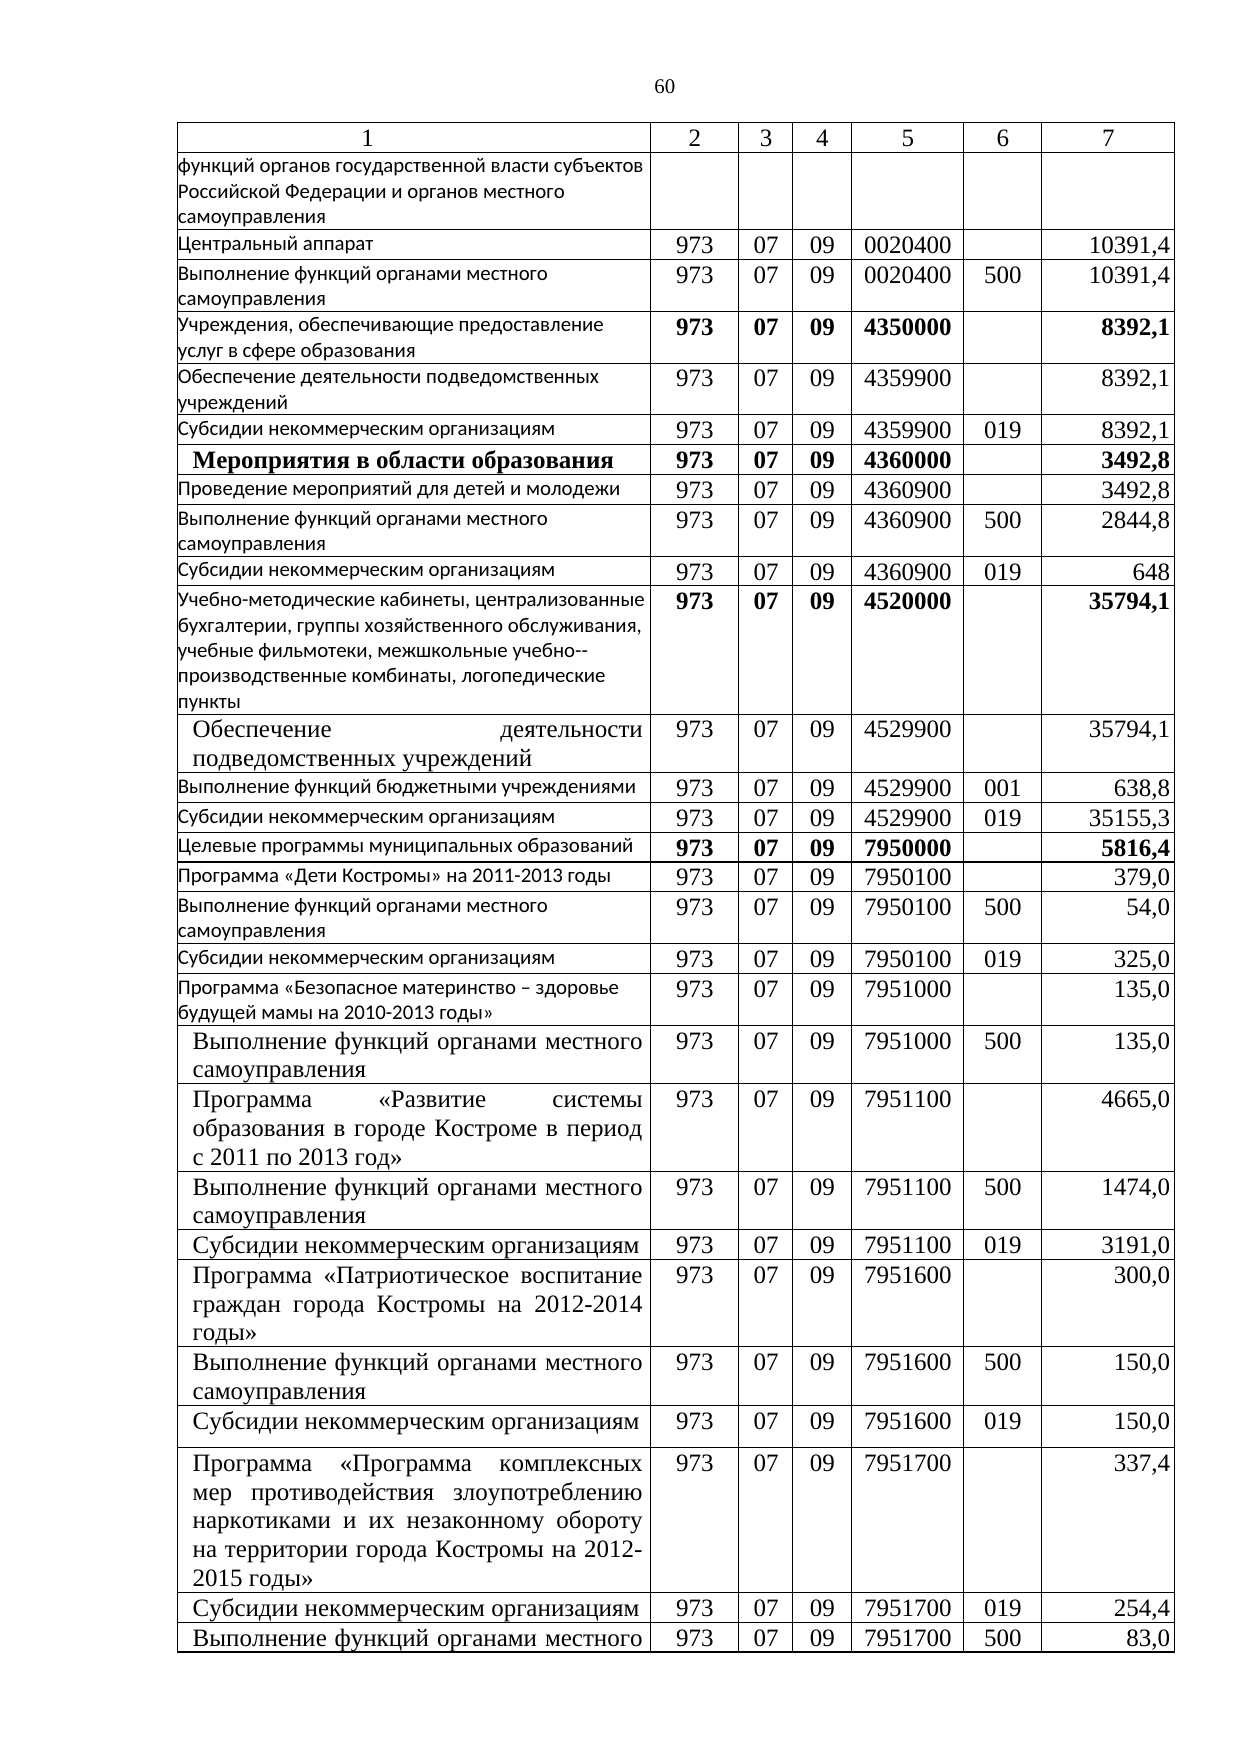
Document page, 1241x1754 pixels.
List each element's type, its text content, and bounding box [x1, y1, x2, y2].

table_cell [964, 1448, 1041, 1592]
table_cell [793, 153, 851, 229]
table_cell Учебно-методические кабинеты, централизованные бухгалтерии, группы хозяйственного обслуживания, учебные фильмотеки, межшкольные учебно--производственные комбинаты, логопедические пункты [178, 586, 650, 713]
table_cell [852, 153, 963, 229]
table_cell [1175, 311, 1211, 362]
table_cell [1175, 1447, 1211, 1592]
table_cell 07 [739, 1230, 792, 1259]
table_cell 07 [739, 505, 792, 556]
table_cell 09 [793, 505, 851, 556]
table_cell 638,8 [1042, 773, 1174, 802]
table_cell 07 [739, 557, 792, 585]
table_cell Мероприятия в области образования [178, 445, 650, 474]
table_cell 09 [793, 230, 851, 259]
table_cell [1175, 1171, 1211, 1229]
table_cell [1175, 973, 1211, 1025]
table_cell Программа «Безопасное материнство – здоровье будущей мамы на 2010-2013 годы» [178, 974, 650, 1025]
table_cell Субсидии некоммерческим организациям [178, 1593, 650, 1622]
table_cell 35794,1 [1042, 586, 1174, 713]
table_cell [1175, 832, 1211, 861]
table_cell 2844,8 [1042, 505, 1174, 556]
table_cell 4350000 [852, 312, 963, 362]
table_cell 07 [739, 1260, 792, 1346]
table_cell 09 [793, 1448, 851, 1592]
table_cell 8392,1 [1042, 415, 1174, 444]
table_cell 3191,0 [1042, 1230, 1174, 1259]
table_cell [1175, 444, 1211, 474]
table_cell 973 [651, 1084, 738, 1171]
table_header 6 [964, 123, 1041, 152]
table_cell 07 [739, 1406, 792, 1447]
table_cell 7951700 [852, 1593, 963, 1622]
table_cell 09 [793, 1593, 851, 1622]
table_cell Выполнение функций органами местного самоуправления [178, 505, 650, 556]
table_cell [1175, 1025, 1211, 1083]
table_cell [964, 475, 1041, 504]
table_cell 500 [964, 260, 1041, 311]
table_cell 09 [793, 944, 851, 973]
table_cell 07 [739, 1172, 792, 1229]
table_cell 10391,4 [1042, 230, 1174, 259]
table_cell Субсидии некоммерческим организациям [178, 557, 650, 585]
table_cell 7951100 [852, 1172, 963, 1229]
table_header 4 [793, 123, 851, 152]
table_cell 300,0 [1042, 1260, 1174, 1346]
table_cell [964, 715, 1041, 772]
table_cell 973 [651, 1026, 738, 1083]
table_cell [739, 153, 792, 229]
table_cell [964, 1084, 1041, 1171]
table_cell [1175, 474, 1211, 504]
table_header 1 [178, 123, 650, 152]
table_cell [1175, 152, 1211, 229]
table_cell 019 [964, 1230, 1041, 1259]
table_cell 7951700 [852, 1623, 963, 1651]
table_cell 4360000 [852, 445, 963, 474]
table_cell 07 [739, 1026, 792, 1083]
table_cell Выполнение функций органами местного самоуправления [178, 1172, 650, 1229]
table_cell Выполнение функций бюджетными учреждениями [178, 773, 650, 802]
table_cell 019 [964, 1406, 1041, 1447]
table_cell Программа «Развитие системы образования в городе Костроме в период с 2011 по 2013 год» [178, 1084, 650, 1171]
table_cell 09 [793, 863, 851, 891]
table_cell [651, 153, 738, 229]
table_cell [964, 833, 1041, 861]
table_cell [1175, 363, 1211, 414]
table_cell [1175, 556, 1211, 585]
table_cell 7951600 [852, 1347, 963, 1405]
table_cell 8392,1 [1042, 312, 1174, 362]
table_cell 500 [964, 505, 1041, 556]
table_cell [1175, 772, 1211, 802]
table_cell 1474,0 [1042, 1172, 1174, 1229]
table_cell 09 [793, 1230, 851, 1259]
table_cell Целевые программы муниципальных образований [178, 833, 650, 861]
table_cell 07 [739, 1084, 792, 1171]
table_cell 7950100 [852, 892, 963, 943]
table_cell 07 [739, 1448, 792, 1592]
table_cell 019 [964, 944, 1041, 973]
table_cell 07 [739, 803, 792, 832]
table_cell Субсидии некоммерческим организациям [178, 944, 650, 973]
table_header 5 [852, 123, 963, 152]
table_cell 150,0 [1042, 1347, 1174, 1405]
table_cell 500 [964, 892, 1041, 943]
table_cell Выполнение функций органами местного самоуправления [178, 1347, 650, 1405]
table_cell 07 [739, 974, 792, 1025]
table_cell [1175, 943, 1211, 973]
table_cell [964, 586, 1041, 713]
table_cell [964, 230, 1041, 259]
table_cell 973 [651, 1623, 738, 1651]
table_cell [1175, 891, 1211, 943]
table_cell [1175, 714, 1211, 772]
table_cell 973 [651, 586, 738, 713]
table_cell [1175, 229, 1211, 259]
table_cell 09 [793, 1260, 851, 1346]
table_cell 7950000 [852, 833, 963, 861]
table_cell [1175, 1622, 1211, 1651]
table_cell 4665,0 [1042, 1084, 1174, 1171]
table_header 2 [651, 123, 738, 152]
table_cell 7951000 [852, 974, 963, 1025]
table_cell 973 [651, 1406, 738, 1447]
table_cell 973 [651, 773, 738, 802]
table_cell 973 [651, 364, 738, 414]
table_cell 07 [739, 1623, 792, 1651]
table_cell 7951600 [852, 1406, 963, 1447]
table_cell 07 [739, 364, 792, 414]
table_cell 973 [651, 1347, 738, 1405]
table_cell 973 [651, 557, 738, 585]
table_cell 07 [739, 260, 792, 311]
table_cell [1175, 504, 1211, 556]
table_cell 09 [793, 415, 851, 444]
table_cell [1175, 585, 1211, 713]
table_cell 07 [739, 312, 792, 362]
table_header 7 [1042, 123, 1174, 152]
table_header 3 [739, 123, 792, 152]
table_cell [964, 1260, 1041, 1346]
table_cell 3492,8 [1042, 475, 1174, 504]
table_cell Выполнение функций органами местного [178, 1623, 650, 1651]
table_cell Учреждения, обеспечивающие предоставление услуг в сфере образования [178, 312, 650, 362]
table_cell 500 [964, 1347, 1041, 1405]
table_cell 019 [964, 1593, 1041, 1622]
table_cell Программа «Программа комплексных мер противодействия злоупотреблению наркотиками и их незаконному обороту на территории города Костромы на 2012-2015 годы» [178, 1448, 650, 1592]
table_cell 7951100 [852, 1084, 963, 1171]
table_cell 07 [739, 892, 792, 943]
table_cell 973 [651, 260, 738, 311]
table_cell 09 [793, 715, 851, 772]
table_cell [1175, 414, 1211, 444]
table_cell Центральный аппарат [178, 230, 650, 259]
table_header [1175, 122, 1211, 152]
table_cell 4529900 [852, 773, 963, 802]
table_cell 35155,3 [1042, 803, 1174, 832]
table_cell 4360900 [852, 557, 963, 585]
table_cell 973 [651, 1593, 738, 1622]
table_cell [1175, 802, 1211, 832]
table_cell 10391,4 [1042, 260, 1174, 311]
table_cell 019 [964, 415, 1041, 444]
table_cell 7951100 [852, 1230, 963, 1259]
table_cell 379,0 [1042, 863, 1174, 891]
table_cell [1175, 1346, 1211, 1405]
table_cell 07 [739, 586, 792, 713]
table_cell 09 [793, 1347, 851, 1405]
table_cell 07 [739, 715, 792, 772]
table_cell 973 [651, 1260, 738, 1346]
table_cell 4359900 [852, 415, 963, 444]
table_cell 973 [651, 1448, 738, 1592]
table_cell 0020400 [852, 230, 963, 259]
table_cell 07 [739, 773, 792, 802]
table_cell [1175, 1592, 1211, 1622]
table_cell 07 [739, 863, 792, 891]
table_cell 973 [651, 312, 738, 362]
table_cell 09 [793, 1084, 851, 1171]
table_cell 7951000 [852, 1026, 963, 1083]
table_cell 09 [793, 1623, 851, 1651]
table_cell 5816,4 [1042, 833, 1174, 861]
table_cell функций органов государственной власти субъектов Российской Федерации и органов местного самоуправления [178, 153, 650, 229]
table_cell [1175, 1259, 1211, 1346]
table_cell 35794,1 [1042, 715, 1174, 772]
table_cell 07 [739, 944, 792, 973]
table_cell 973 [651, 833, 738, 861]
table_cell 8392,1 [1042, 364, 1174, 414]
table_cell 09 [793, 364, 851, 414]
table_cell 7951700 [852, 1448, 963, 1592]
table_cell 4529900 [852, 803, 963, 832]
table_cell 973 [651, 415, 738, 444]
table_cell 4359900 [852, 364, 963, 414]
table_cell [964, 364, 1041, 414]
table_cell [1175, 259, 1211, 311]
table_cell 973 [651, 1172, 738, 1229]
table_cell [1175, 861, 1211, 891]
table_cell 325,0 [1042, 944, 1174, 973]
table_cell Выполнение функций органами местного самоуправления [178, 892, 650, 943]
table_cell 07 [739, 1347, 792, 1405]
table_cell [1042, 153, 1174, 229]
table_cell 7950100 [852, 944, 963, 973]
table_cell [1175, 1405, 1211, 1447]
table_cell 135,0 [1042, 1026, 1174, 1083]
table_cell 973 [651, 944, 738, 973]
table_cell 07 [739, 1593, 792, 1622]
table_cell 135,0 [1042, 974, 1174, 1025]
table_cell 09 [793, 773, 851, 802]
table_cell 4529900 [852, 715, 963, 772]
table_cell 09 [793, 557, 851, 585]
table_cell 09 [793, 892, 851, 943]
table_cell 254,4 [1042, 1593, 1174, 1622]
table_cell Проведение мероприятий для детей и молодежи [178, 475, 650, 504]
table_cell 973 [651, 445, 738, 474]
table_cell Субсидии некоммерческим организациям [178, 1406, 650, 1447]
table_cell 09 [793, 260, 851, 311]
table_cell 973 [651, 475, 738, 504]
table_cell [1175, 1229, 1211, 1259]
table_cell Выполнение функций органами местного самоуправления [178, 260, 650, 311]
table_cell 09 [793, 445, 851, 474]
table_cell [964, 974, 1041, 1025]
table_cell [964, 312, 1041, 362]
table_cell [964, 445, 1041, 474]
table_cell 500 [964, 1623, 1041, 1651]
table_cell Субсидии некоммерческим организациям [178, 803, 650, 832]
table_cell 019 [964, 803, 1041, 832]
table_cell 09 [793, 974, 851, 1025]
table_cell [964, 863, 1041, 891]
table_cell 7950100 [852, 863, 963, 891]
table_cell 150,0 [1042, 1406, 1174, 1447]
table_cell Субсидии некоммерческим организациям [178, 1230, 650, 1259]
table_cell 973 [651, 974, 738, 1025]
table_cell [964, 153, 1041, 229]
table_cell 973 [651, 892, 738, 943]
table_cell 973 [651, 505, 738, 556]
table_cell 09 [793, 312, 851, 362]
table_cell 973 [651, 803, 738, 832]
table_cell 4520000 [852, 586, 963, 713]
table_cell 83,0 [1042, 1623, 1174, 1651]
table_cell 500 [964, 1172, 1041, 1229]
table_cell Программа «Патриотическое воспитание граждан города Костромы на 2012-2014 годы» [178, 1260, 650, 1346]
table_cell 07 [739, 833, 792, 861]
table_cell Обеспечение деятельности подведомственных учреждений [178, 715, 650, 772]
table_cell 337,4 [1042, 1448, 1174, 1592]
table_cell 09 [793, 475, 851, 504]
table_cell 973 [651, 715, 738, 772]
table_cell Обеспечение деятельности подведомственных учреждений [178, 364, 650, 414]
table_cell 019 [964, 557, 1041, 585]
table_cell Субсидии некоммерческим организациям [178, 415, 650, 444]
table_cell 001 [964, 773, 1041, 802]
table_cell [1175, 1083, 1211, 1171]
table_cell 07 [739, 475, 792, 504]
table_cell 09 [793, 803, 851, 832]
table_cell 09 [793, 586, 851, 713]
table_cell 973 [651, 230, 738, 259]
table_cell Программа «Дети Костромы» на 2011-2013 годы [178, 863, 650, 891]
table_cell 7951600 [852, 1260, 963, 1346]
table_cell 54,0 [1042, 892, 1174, 943]
table_cell 07 [739, 230, 792, 259]
table_cell 0020400 [852, 260, 963, 311]
table_cell Выполнение функций органами местного самоуправления [178, 1026, 650, 1083]
table_cell 09 [793, 1026, 851, 1083]
table_cell 4360900 [852, 505, 963, 556]
table_cell 500 [964, 1026, 1041, 1083]
table_cell 07 [739, 415, 792, 444]
table_cell 09 [793, 833, 851, 861]
table_cell 973 [651, 1230, 738, 1259]
table_cell 09 [793, 1172, 851, 1229]
table_cell 648 [1042, 557, 1174, 585]
table_cell 07 [739, 445, 792, 474]
table_cell 973 [651, 863, 738, 891]
table_cell 4360900 [852, 475, 963, 504]
table_cell 3492,8 [1042, 445, 1174, 474]
table_cell 09 [793, 1406, 851, 1447]
